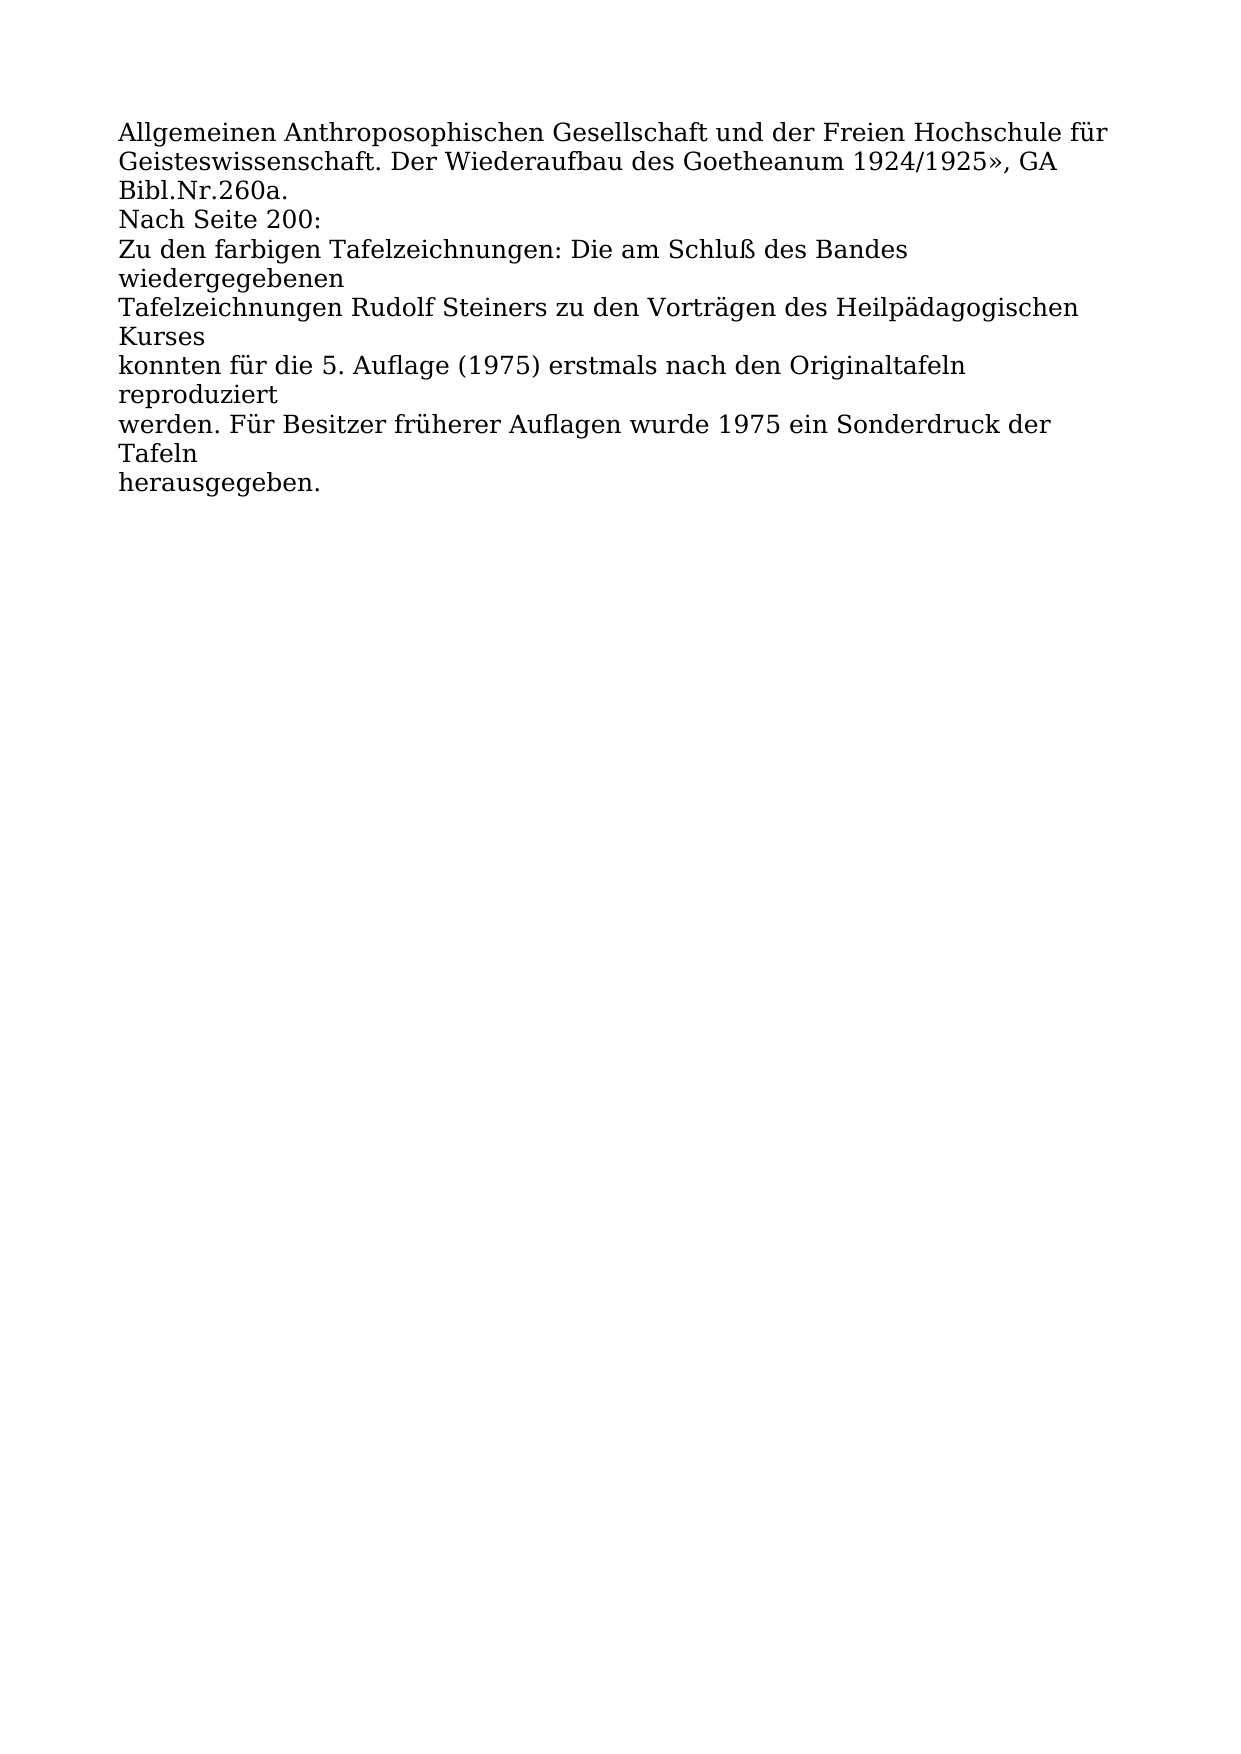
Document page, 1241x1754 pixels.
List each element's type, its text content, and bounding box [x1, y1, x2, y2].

text herausgegeben. [118, 468, 1122, 497]
text Zu den farbigen Tafelzeichnungen: Die am Schluß des Bandes wiedergegebenen [118, 235, 1122, 293]
text Allgemeinen Anthroposophischen Gesellschaft und der Freien Hochschule für [118, 118, 1122, 147]
text konnten für die 5. Auflage (1975) erstmals nach den Originaltafeln reproduziert [118, 351, 1122, 410]
text Tafelzeichnungen Rudolf Steiners zu den Vorträgen des Heilpädagogischen Kurses [118, 293, 1122, 351]
text Nach Seite 200: [118, 206, 1122, 235]
text Geisteswissenschaft. Der Wiederaufbau des Goetheanum 1924/1925», GA Bibl.Nr.260a. [118, 147, 1122, 206]
text werden. Für Besitzer früherer Auflagen wurde 1975 ein Sonderdruck der Tafeln [118, 410, 1122, 468]
